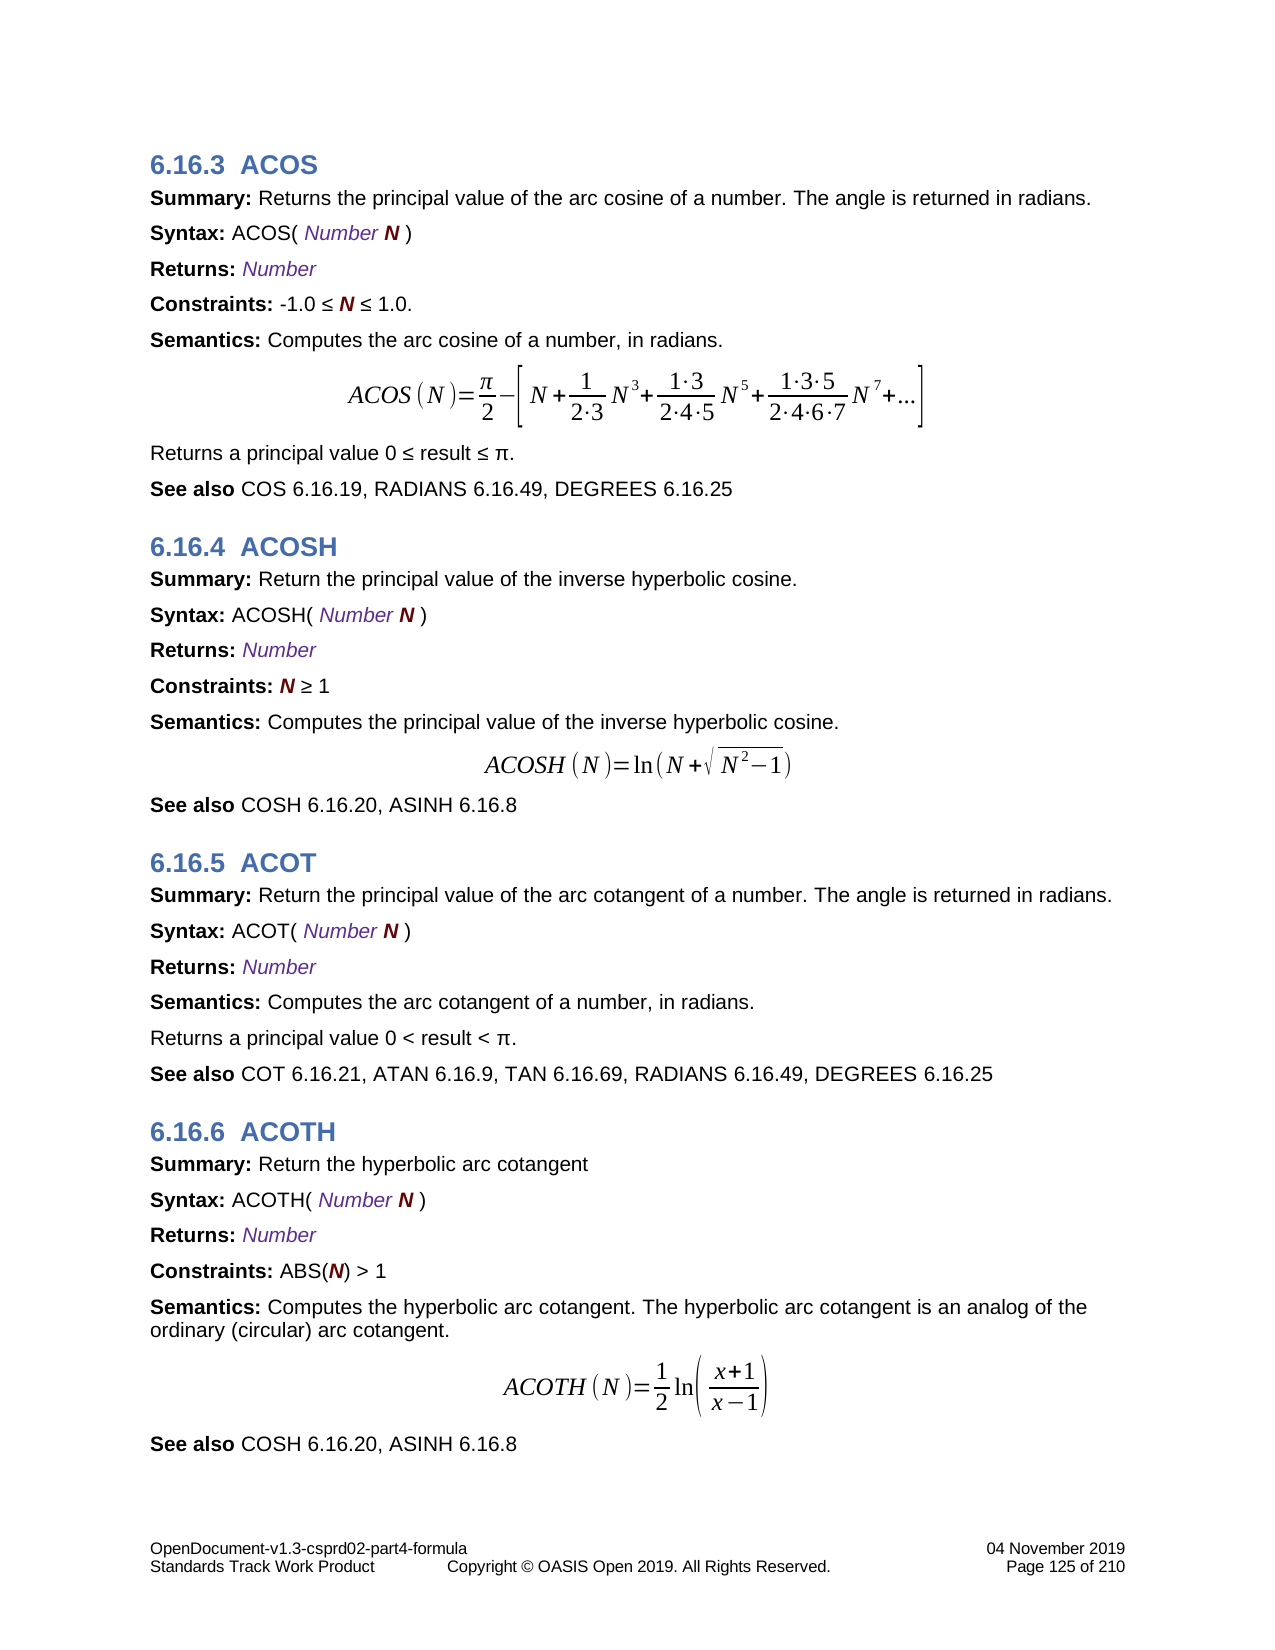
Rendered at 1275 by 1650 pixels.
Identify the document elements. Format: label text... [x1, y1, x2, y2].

subtitle ACOTH [150, 1117, 1125, 1147]
text Syntax: ACOTH( Number N ) [150, 1188, 1125, 1212]
subtitle ACOSH [150, 532, 1125, 562]
text Summary: Return the principal value of the inverse hyperbolic cosine. [150, 568, 1125, 591]
text See also COSH 6.16.20, ASINH 6.16.8 [150, 1432, 1125, 1456]
text Syntax: ACOT( Number N ) [150, 919, 1125, 943]
text Semantics: Computes the principal value of the inverse hyperbolic cosine. [150, 710, 1125, 734]
text Summary: Return the hyperbolic arc cotangent [150, 1153, 1125, 1176]
text Constraints: N ≥ 1 [150, 674, 1125, 698]
text Returns: Number [150, 639, 1125, 662]
text See also COT 6.16.21, ATAN 6.16.9, TAN 6.16.69, RADIANS 6.16.49, DEGREES 6.16.25 [150, 1062, 1125, 1086]
text Returns: Number [150, 955, 1125, 979]
text Returns a principal value 0 < result < π. [150, 1026, 1125, 1050]
text Summary: Return the principal value of the arc cotangent of a number. The angle is returned in radians. [150, 884, 1125, 907]
text See also COSH 6.16.20, ASINH 6.16.8 [150, 793, 1125, 817]
subtitle ACOT [150, 848, 1125, 878]
text Syntax: ACOSH( Number N ) [150, 603, 1125, 627]
text Semantics: Computes the arc cosine of a number, in radians. [150, 328, 1125, 352]
text Semantics: Computes the hyperbolic arc cotangent. The hyperbolic arc cotangent is an analog of the ordinary (circular) arc cotangent. [150, 1295, 1125, 1342]
text See also COS 6.16.19, RADIANS 6.16.49, DEGREES 6.16.25 [150, 477, 1125, 501]
text Constraints: ABS(N) > 1 [150, 1259, 1125, 1283]
text Summary: Returns the principal value of the arc cosine of a number. The angle is returned in radians. [150, 186, 1125, 209]
subtitle ACOS [150, 150, 1125, 180]
text Constraints: -1.0 ≤ N ≤ 1.0. [150, 293, 1125, 316]
text Returns: Number [150, 257, 1125, 281]
text Syntax: ACOS( Number N ) [150, 222, 1125, 245]
text Semantics: Computes the arc cotangent of a number, in radians. [150, 991, 1125, 1014]
text Returns: Number [150, 1224, 1125, 1247]
text Returns a principal value 0 ≤ result ≤ π. [150, 441, 1125, 465]
